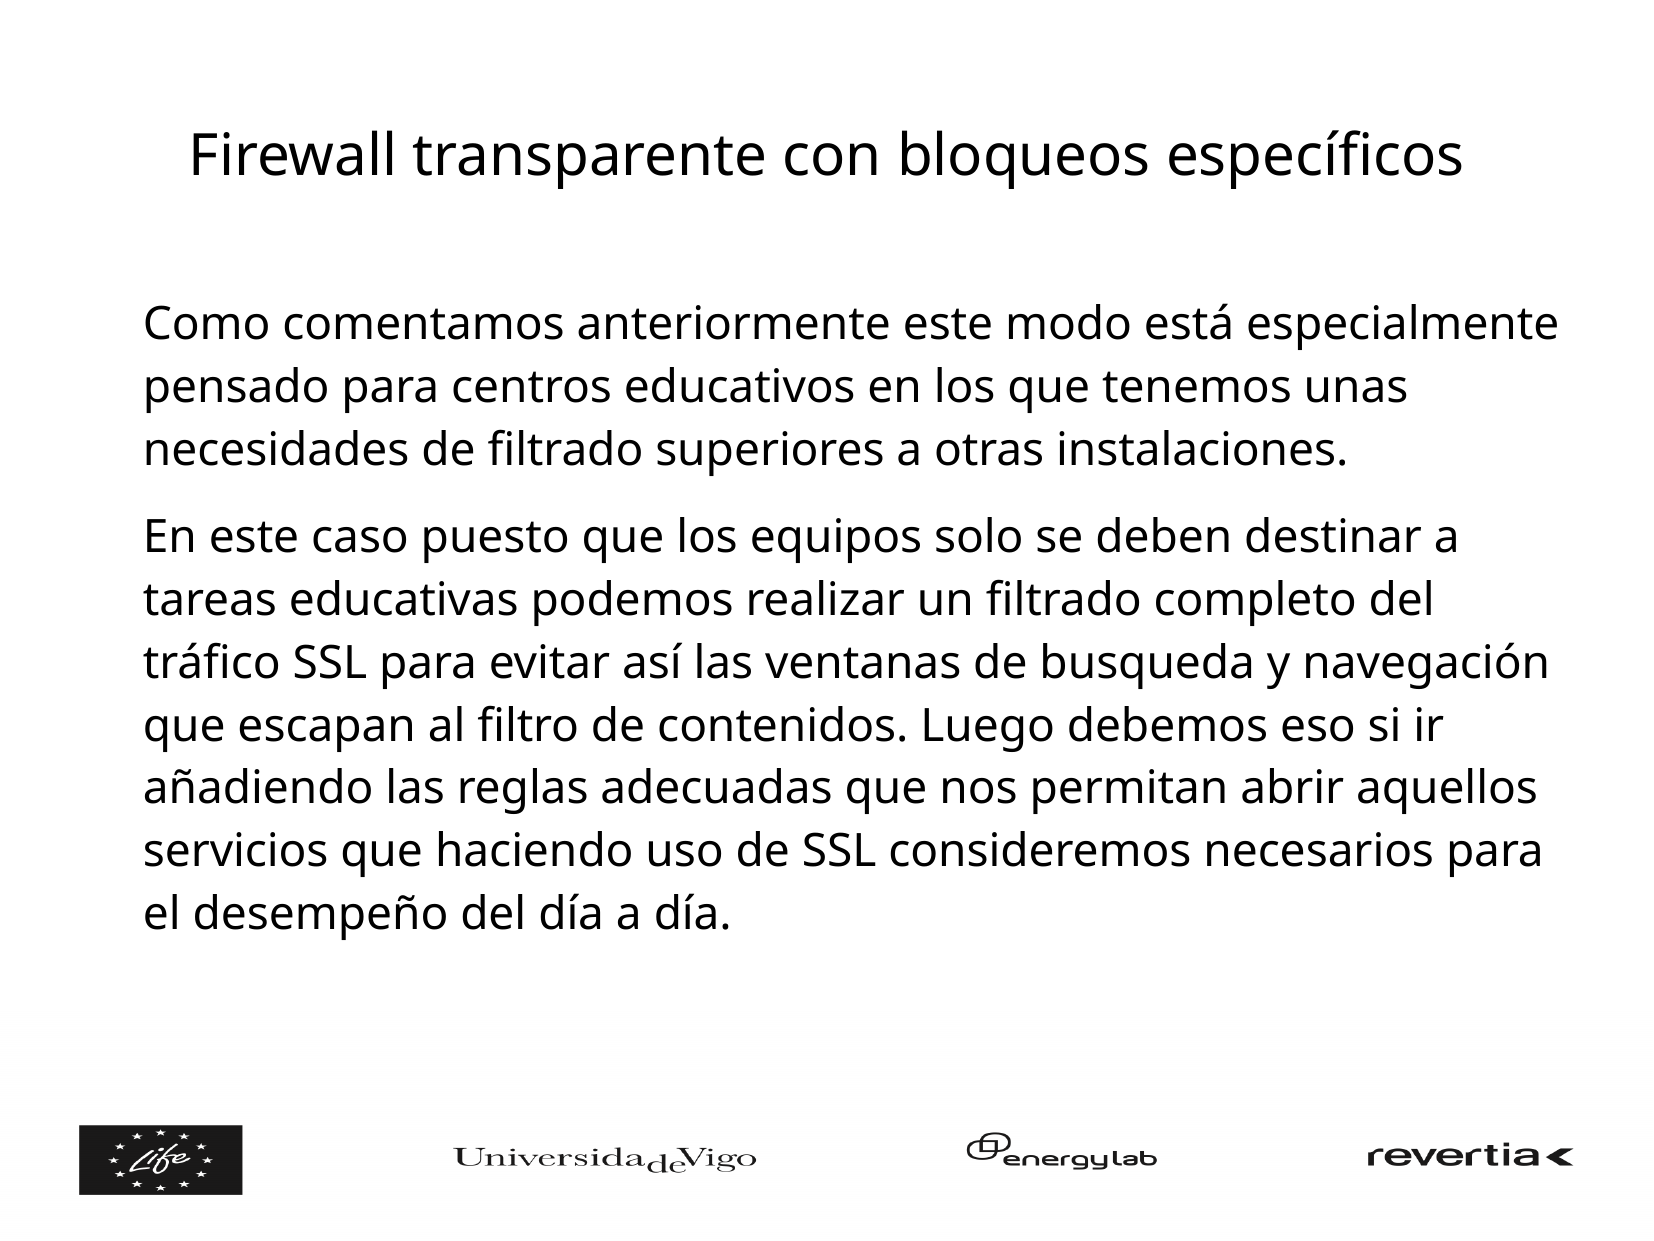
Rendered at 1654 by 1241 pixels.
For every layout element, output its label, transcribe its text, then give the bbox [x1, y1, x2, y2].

list Como comentamos anteriormente este modo está especialmente pensado para centros educativos en los que tenemos unas necesidades de filtrado superiores a otras instalaciones. En este caso puesto que los equipos solo se deben destinar a tareas educativas podemos realizar un filtrado completo del tráfico SSL para evitar así las ventanas de busqueda y navegación que escapan al filtro de contenidos. Luego debemos eso si ir añadiendo las reglas adecuadas que nos permitan abrir aquellos servicios que haciendo uso de SSL consideremos necesarios para el desempeño del día a día. [82, 290, 1571, 1010]
picture [0, 1009, 1654, 1241]
title Firewall transparente con bloqueos específicos [82, 49, 1571, 257]
